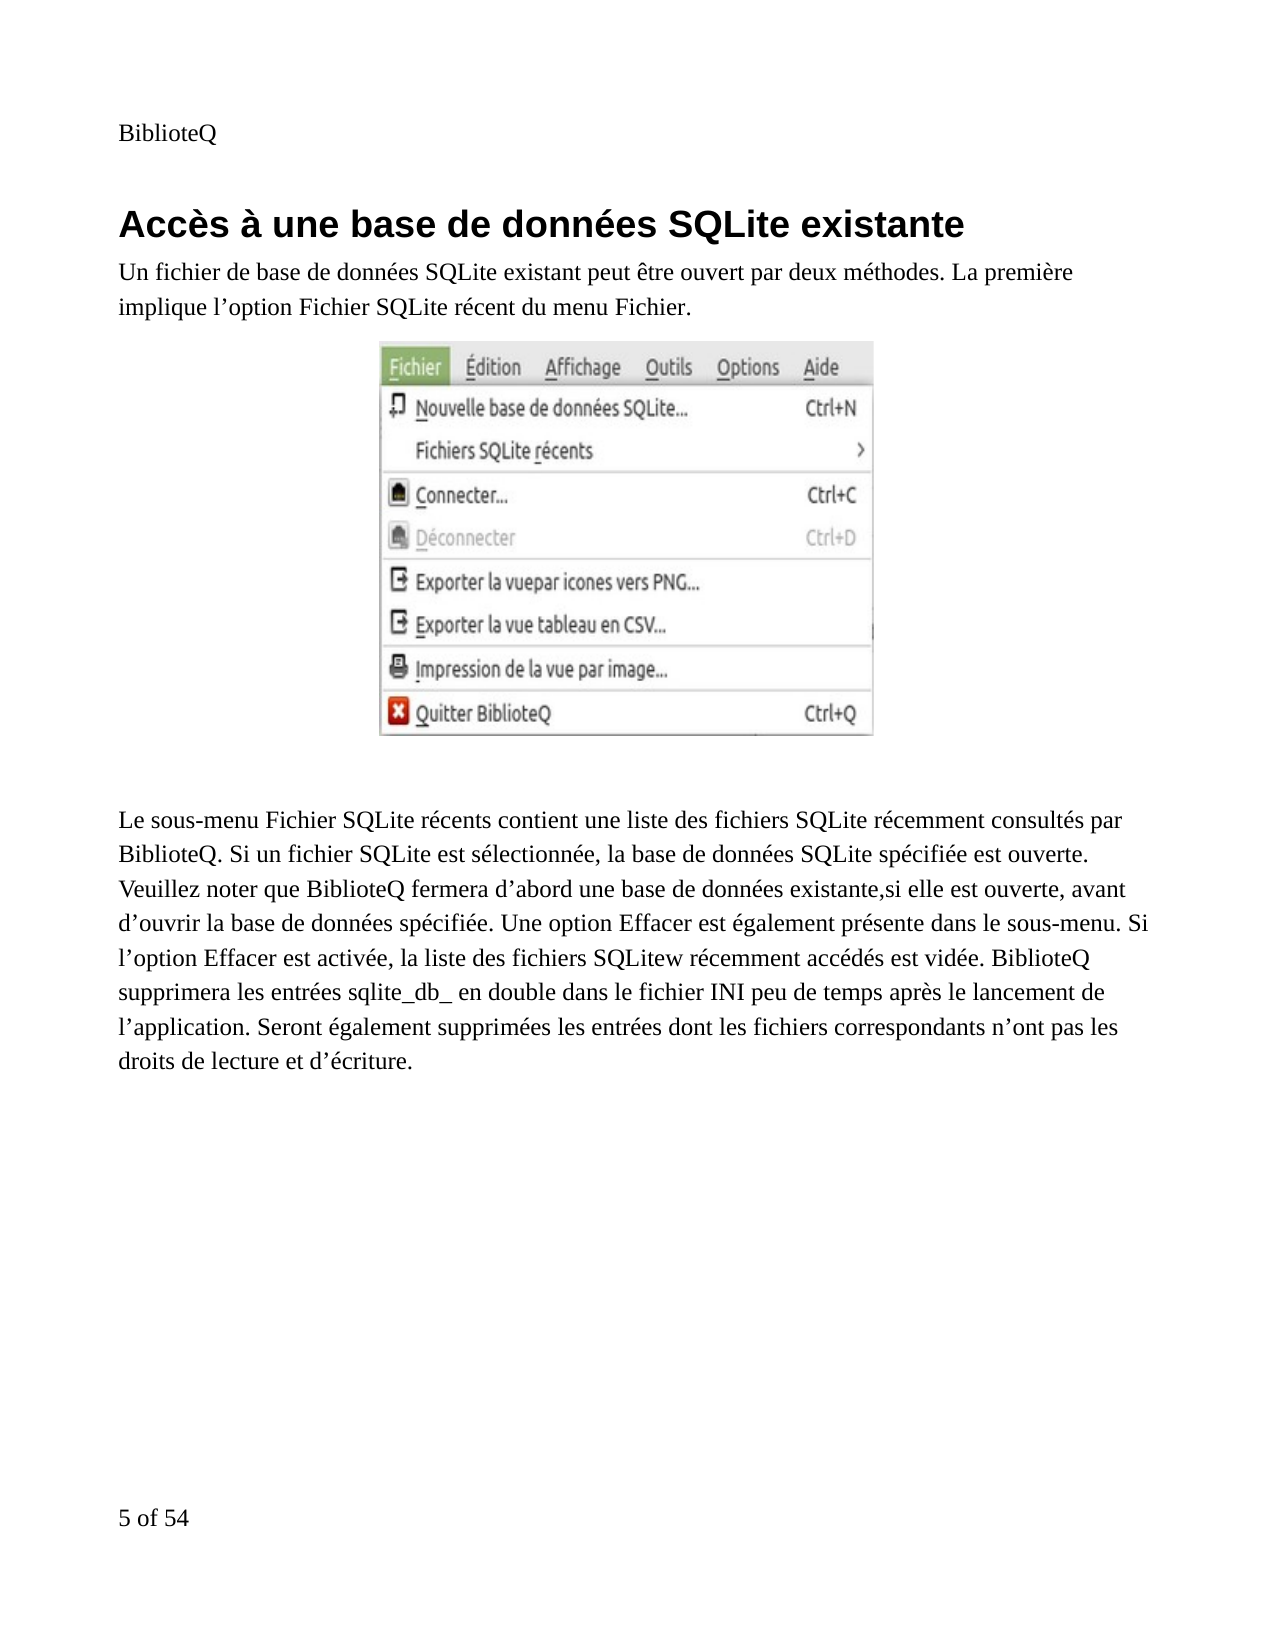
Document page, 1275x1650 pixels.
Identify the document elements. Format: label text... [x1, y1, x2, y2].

text Le sous-menu Fichier SQLite récents contient une liste des fichiers SQLite récemment consultés par BiblioteQ. Si un fichier SQLite est sélectionnée, la base de données SQLite spécifiée est ouverte. Veuillez noter que BiblioteQ fermera d’abord une base de données existante,si elle est ouverte, avant d’ouvrir la base de données spécifiée. Une option Effacer est également présente dans le sous-menu. Si l’option Effacer est activée, la liste des fichiers SQLitew récemment accédés est vidée. BiblioteQ supprimera les entrées sqlite_db_ en double dans le fichier INI peu de temps après le lancement de l’application. Seront également supprimées les entrées dont les fichiers correspondants n’ont pas les droits de lecture et d’écriture. [118, 805, 1157, 1075]
subtitle Accès à une base de données SQLite existante [118, 201, 1157, 245]
text Un fichier de base de données SQLite existant peut être ouvert par deux méthodes. La première implique l’option Fichier SQLite récent du menu Fichier. [118, 257, 1157, 321]
picture [379, 341, 874, 736]
